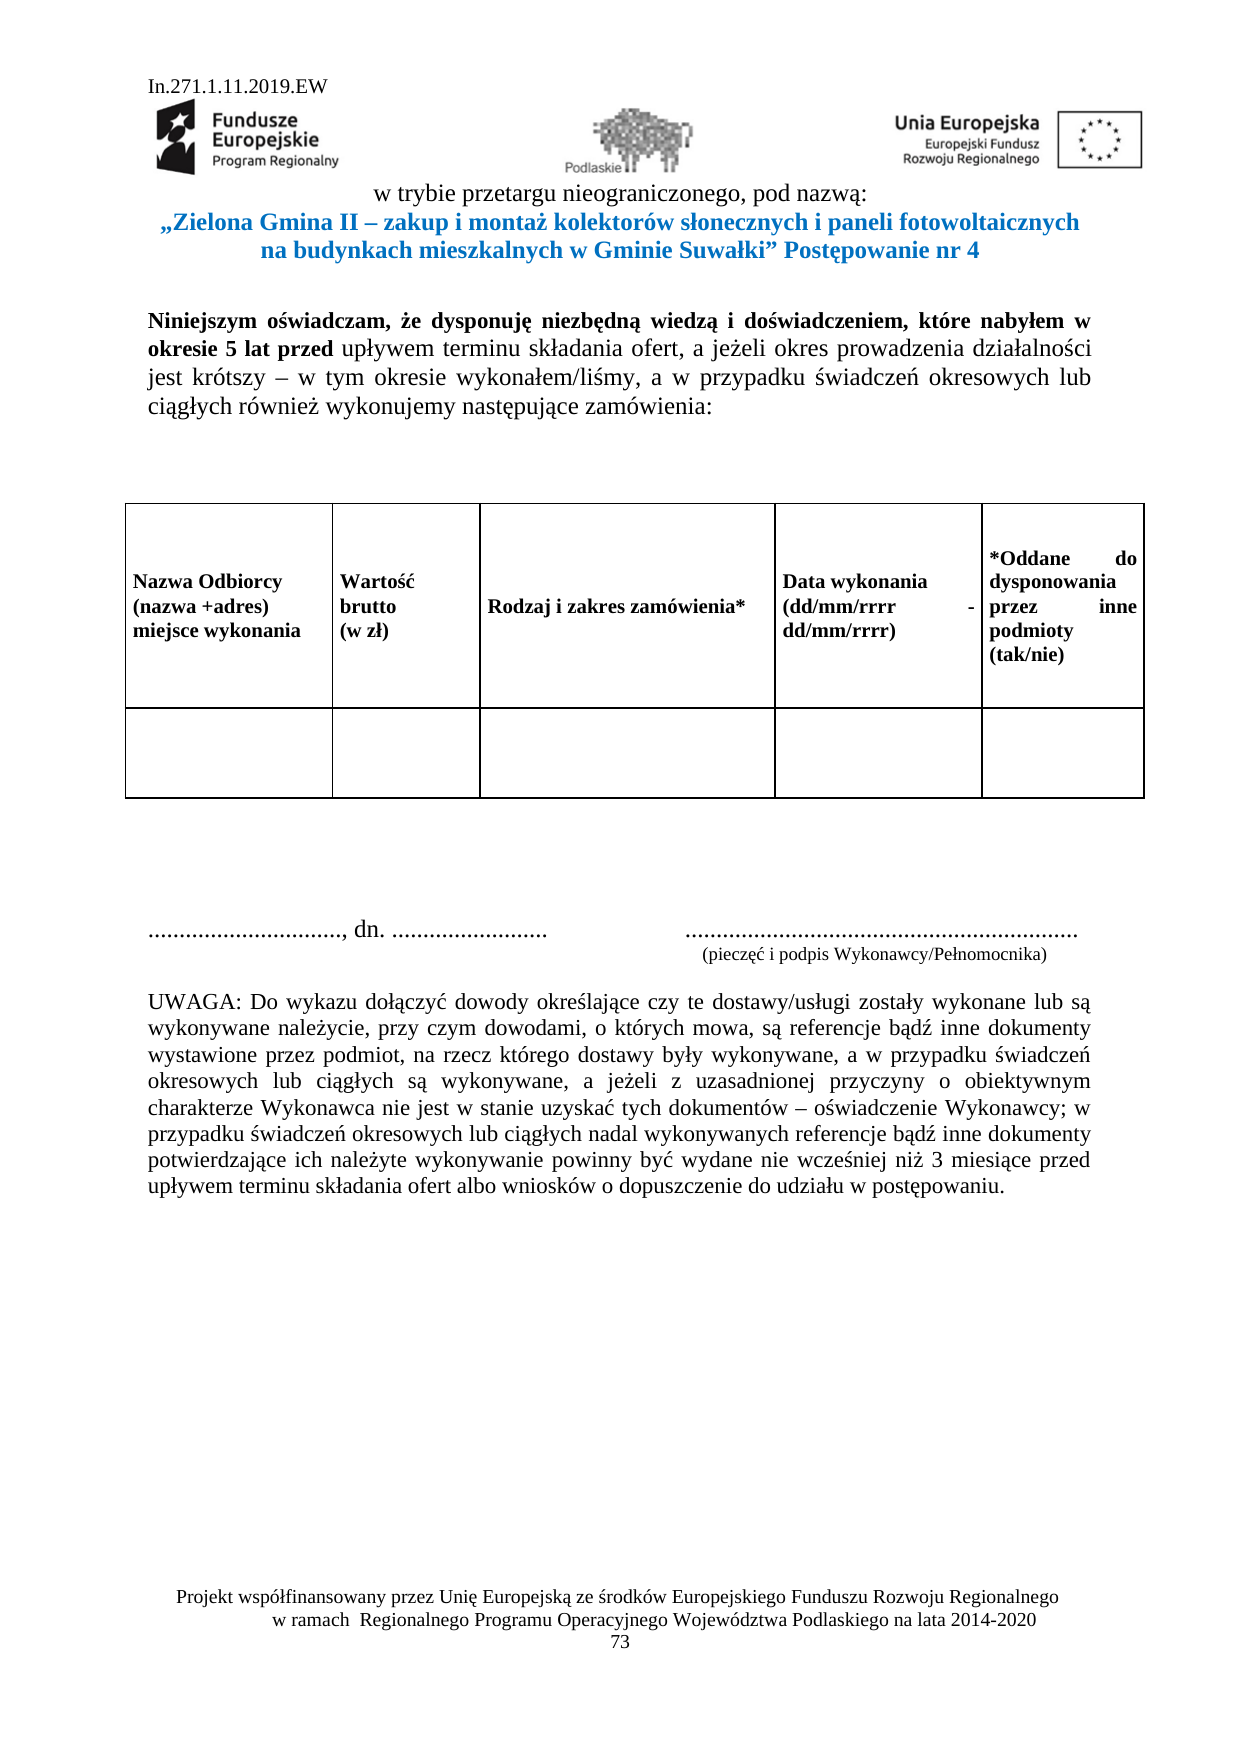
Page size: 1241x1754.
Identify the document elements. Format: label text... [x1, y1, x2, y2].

table_cell [776, 709, 981, 797]
table_header Nazwa Odbiorcy (nazwa +adres) miejsce wykonania [126, 504, 332, 707]
text w trybie przetargu nieograniczonego, pod nazwą: [148, 178, 1092, 207]
text (pieczęć i podpis Wykonawcy/Pełnomocnika) [665, 942, 1092, 964]
table_header Rodzaj i zakres zamówienia* [481, 504, 774, 707]
text ..............................., dn. ......................... ............................................................... [148, 914, 1196, 942]
text „Zielona Gmina II – zakup i montaż kolektorów słonecznych i paneli fotowoltaicznych na budynkach mieszkalnych w Gminie Suwałki” Postępowanie nr 4 [148, 207, 1092, 264]
table_cell [126, 709, 332, 797]
table_header Wartość brutto (w zł) [333, 504, 479, 707]
table_header Data wykonania (dd/mm/rrrr - dd/mm/rrrr) [776, 504, 981, 707]
table_cell [481, 709, 774, 797]
table_cell [983, 709, 1143, 797]
text Niniejszym oświadczam, że dysponuję niezbędną wiedzą i doświadczeniem, które nabyłem w okresie 5 lat przed upływem terminu składania ofert, a jeżeli okres prowadzenia działalności jest krótszy – w tym okresie wykonałem/liśmy, a w przypadku świadczeń okresowych lub ciągłych również wykonujemy następujące zamówienia: [148, 307, 1092, 420]
table_cell [333, 709, 479, 797]
text UWAGA: Do wykazu dołączyć dowody określające czy te dostawy/usługi zostały wykonane lub są wykonywane należycie, przy czym dowodami, o których mowa, są referencje bądź inne dokumenty wystawione przez podmiot, na rzecz którego dostawy były wykonywane, a w przypadku świadczeń okresowych lub ciągłych są wykonywane, a jeżeli z uzasadnionej przyczyny o obiektywnym charakterze Wykonawca nie jest w stanie uzyskać tych dokumentów – oświadczenie Wykonawcy; w przypadku świadczeń okresowych lub ciągłych nadal wykonywanych referencje bądź inne dokumenty potwierdzające ich należyte wykonywanie powinny być wydane nie wcześniej niż 3 miesiące przed upływem terminu składania ofert albo wniosków o dopuszczenie do udziału w postępowaniu. [148, 988, 1092, 1199]
table_header *Oddane do dysponowania przez inne podmioty (tak/nie) [983, 504, 1143, 707]
